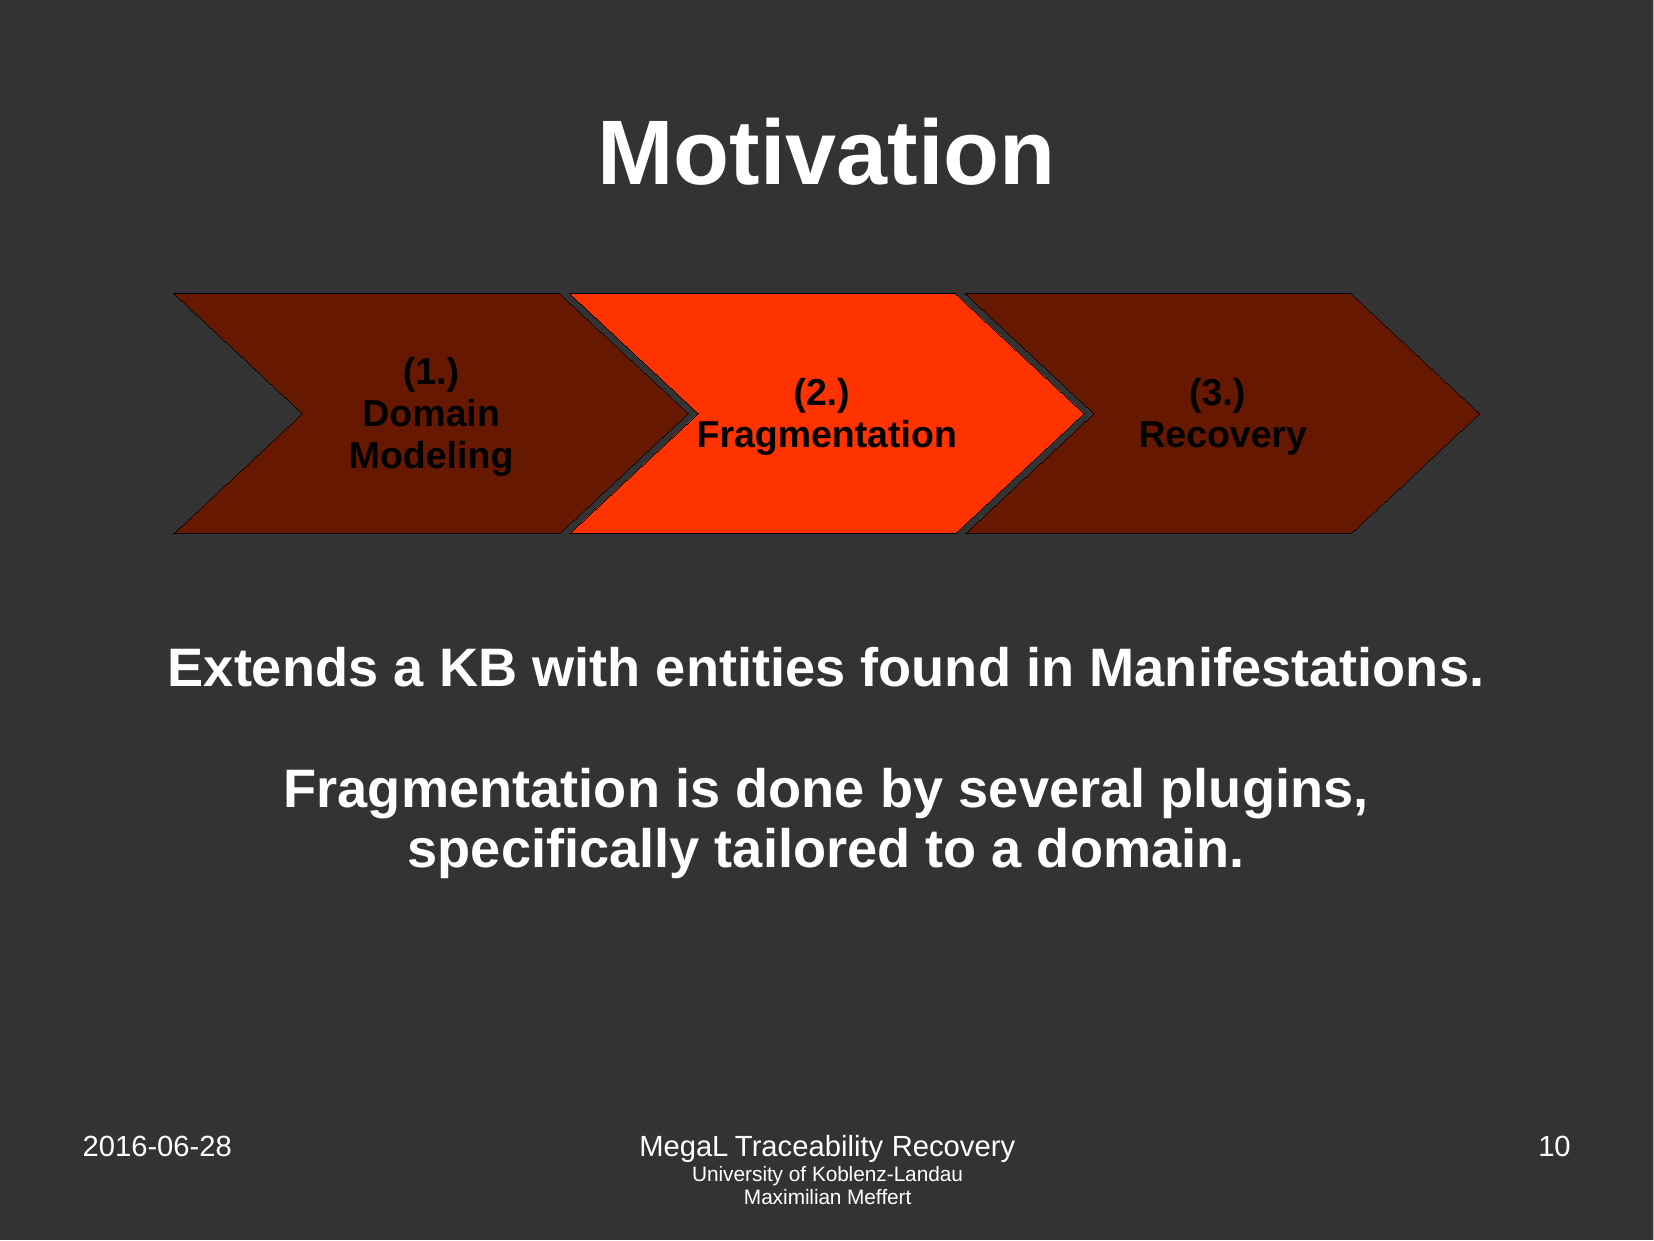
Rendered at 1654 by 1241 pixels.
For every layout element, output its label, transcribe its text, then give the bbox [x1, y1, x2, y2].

text_box (1.) Domain Modeling [173, 293, 689, 534]
text_box (3.) Recovery [965, 293, 1480, 534]
text_box Extends a KB with entities found in Manifestations. Fragmentation is done by several plugins, specifically tailored to a domain. [151, 630, 1502, 888]
text_box (2.) Fragmentation [569, 293, 1085, 534]
title Motivation [82, 49, 1571, 257]
